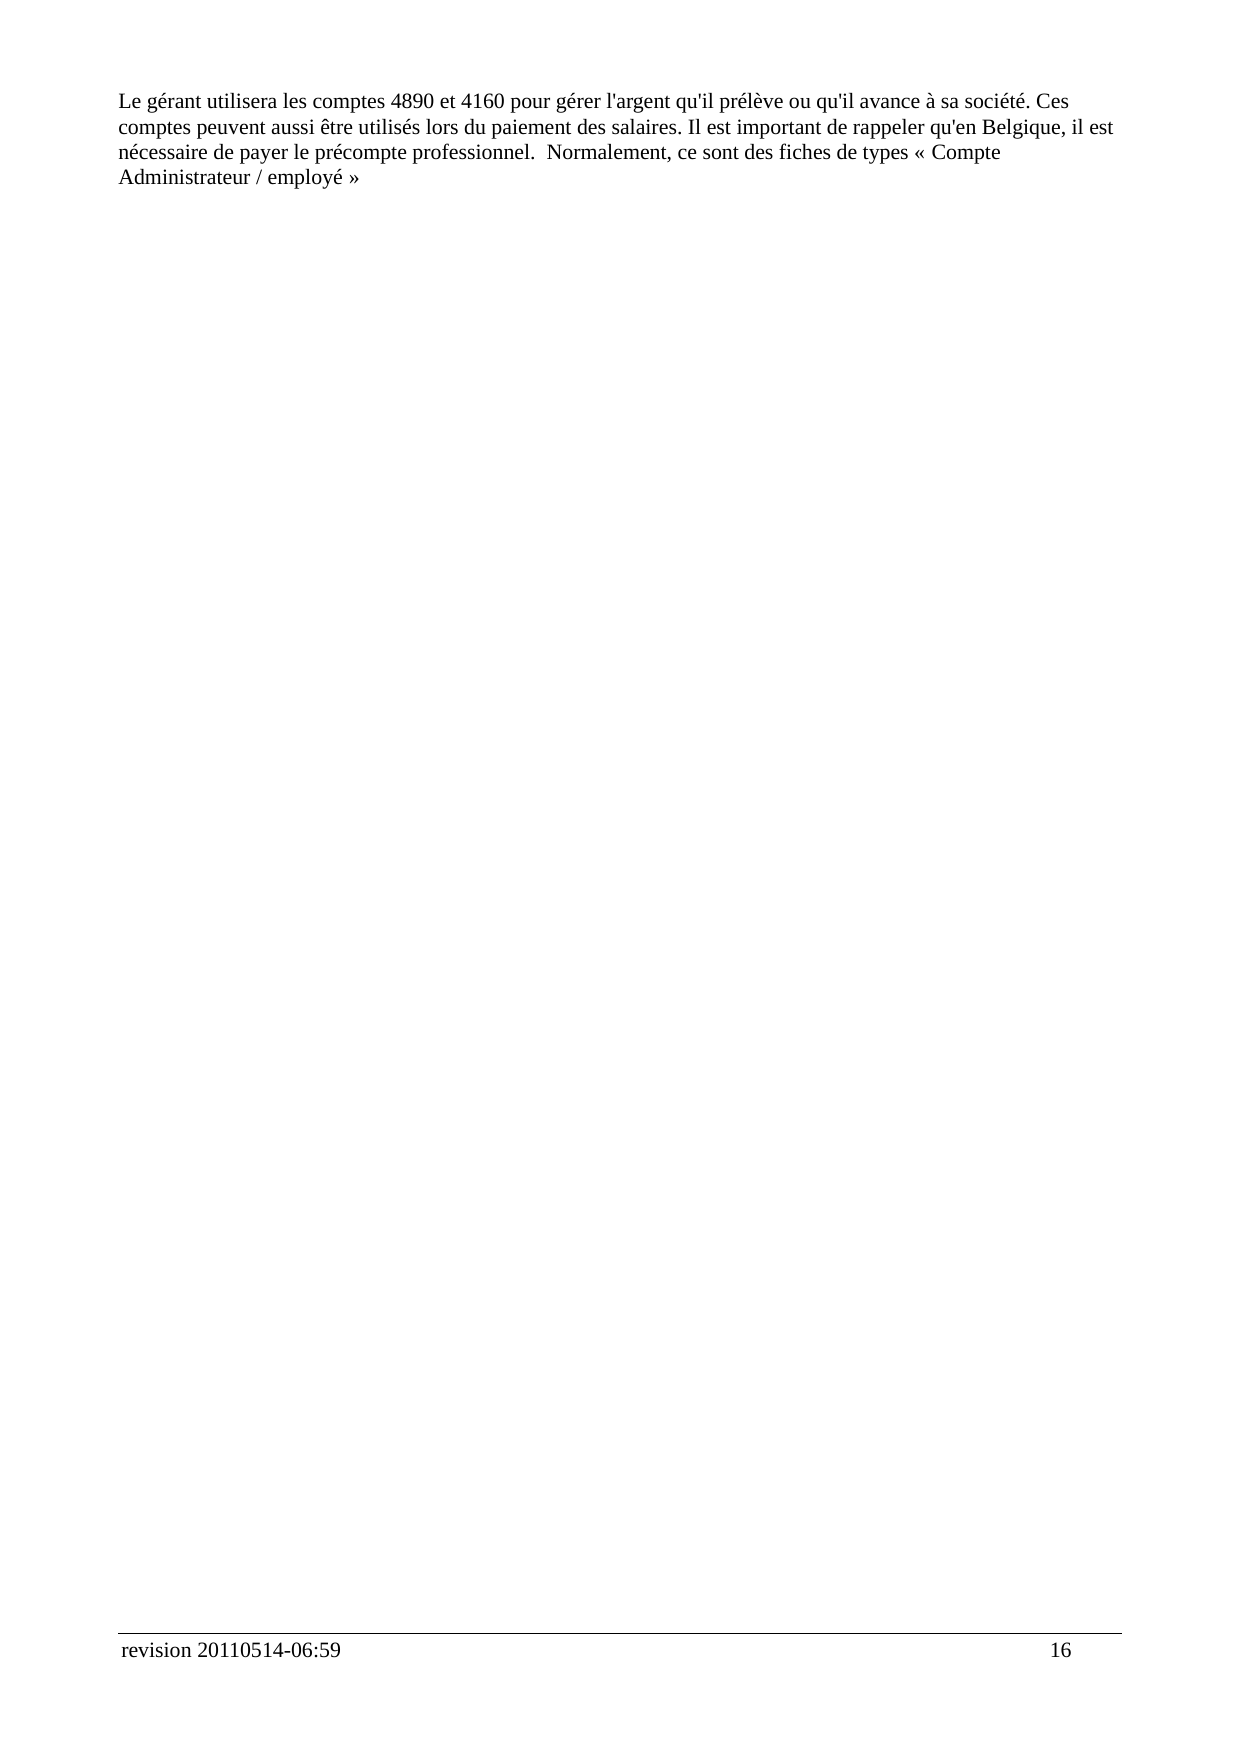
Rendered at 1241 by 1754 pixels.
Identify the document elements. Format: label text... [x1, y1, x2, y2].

text Le gérant utilisera les comptes 4890 et 4160 pour gérer l'argent qu'il prélève ou qu'il avance à sa société. Ces comptes peuvent aussi être utilisés lors du paiement des salaires. Il est important de rappeler qu'en Belgique, il est nécessaire de payer le précompte professionnel. Normalement, ce sont des fiches de types « Compte Administrateur / employé » [118, 88, 1122, 189]
